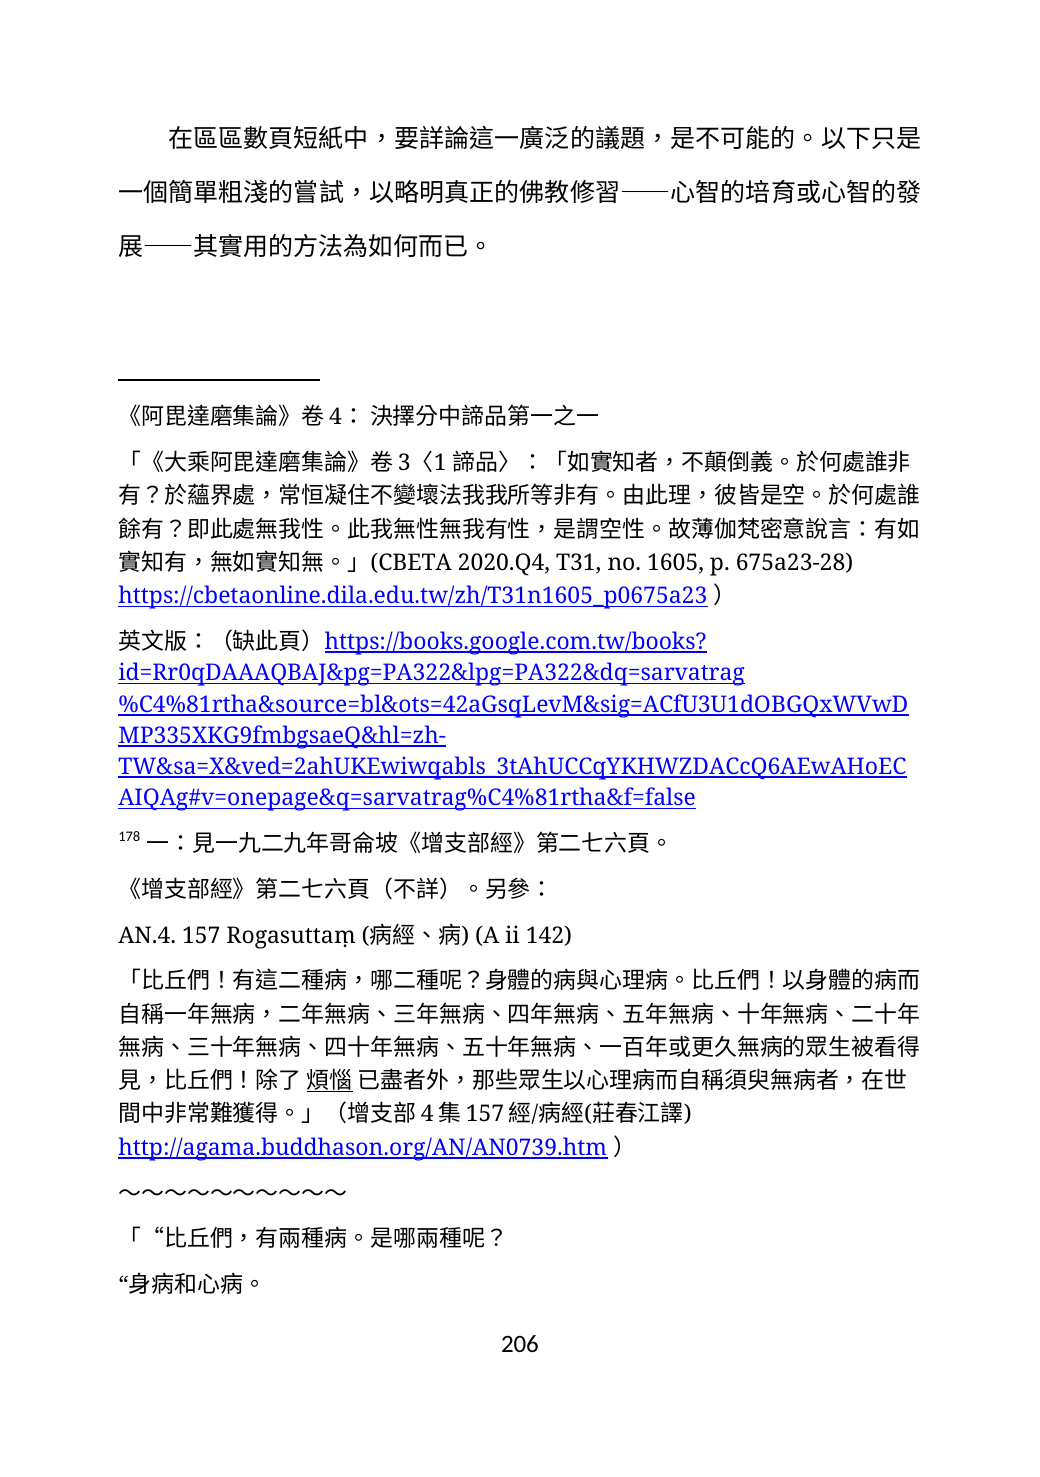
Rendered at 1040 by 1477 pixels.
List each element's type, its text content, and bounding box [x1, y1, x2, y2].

text ～～～～～～～～～～ [118, 1174, 921, 1208]
text 《增支部經》第二七六頁（不詳）。另參： [118, 871, 921, 904]
text “身病和心病。 [118, 1266, 921, 1299]
text 《阿毘達磨集論》卷4： 決擇分中諦品第一之一 [118, 398, 921, 432]
text 一：見一九二九年哥侖坡《增支部經》第二七六頁。 [118, 825, 921, 858]
text 英文版：（缺此頁）https://books.google.com.tw/books?id=Rr0qDAAAQBAJ&pg=PA322&lpg=PA322&dq=sarvatrag%C4%81rtha&source=bl&ots=42aGsqLevM&sig=ACfU3U1dOBGQxWVwDMP335XKG9fmbgsaeQ&hl=zh-TW&sa=X&ved=2ahUKEwiwqabls_3tAhUCCqYKHWZDACcQ6AEwAHoECAIQAg#v=onepage&q=sarvatrag%C4%81rtha&f=false [118, 623, 921, 813]
text 「《大乘阿毘達磨集論》卷3〈1 諦品〉：「如實知者，不顛倒義。於何處誰非有？於蘊界處，常恒凝住不變壞法我我所等非有。由此理，彼皆是空。於何處誰餘有？即此處無我性。此我無性無我有性，是謂空性。故薄伽梵密意說言：有如實知有，無如實知無。」(CBETA 2020.Q4, T31, no. 1605, p. 675a23-28) https://cbetaonline.dila.edu.tw/zh/T31n1605_p0675a23 ） [118, 444, 921, 611]
text 在區區數頁短紙中，要詳論這一廣泛的議題，是不可能的。以下只是一個簡單粗淺的嘗試，以略明真正的佛教修習——心智的培育或心智的發展——其實用的方法為如何而已。 [118, 118, 921, 263]
text 「比丘們！有這二種病，哪二種呢？身體的病與心理病。比丘們！以身體的病而自稱一年無病，二年無病、三年無病、四年無病、五年無病、十年無病、二十年無病、三十年無病、四十年無病、五十年無病、一百年或更久無病的眾生被看得見，比丘們！除了 煩惱 已盡者外，那些眾生以心理病而自稱須臾無病者，在世間中非常難獲得。」（增支部4集157經/病經(莊春江譯) http://agama.buddhason.org/AN/AN0739.htm ） [118, 962, 921, 1162]
text AN.4. 157 Rogasuttaṃ (病經、病) (A ii 142) [118, 917, 921, 950]
text 「“比丘們，有兩種病。是哪兩種呢？ [118, 1220, 921, 1253]
